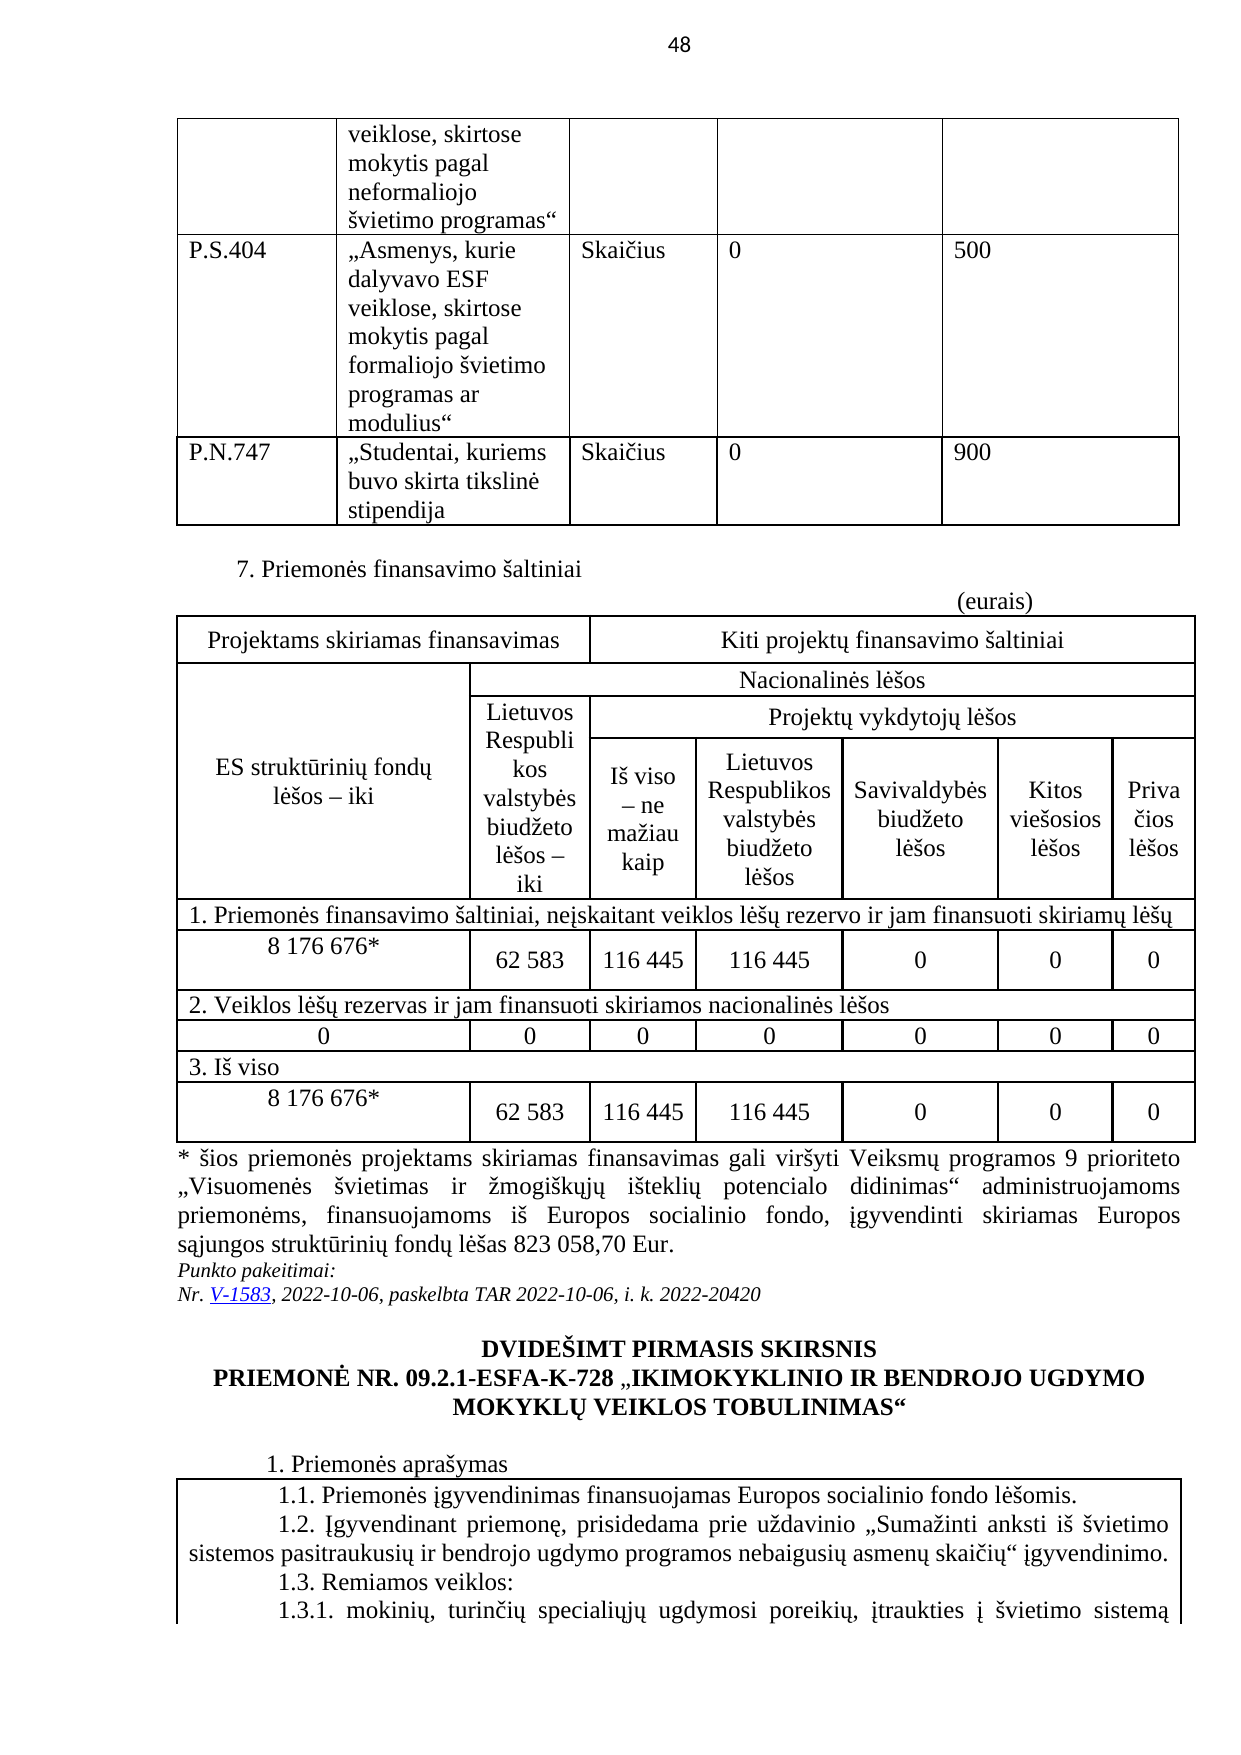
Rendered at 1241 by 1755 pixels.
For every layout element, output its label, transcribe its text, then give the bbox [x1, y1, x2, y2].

table_cell 116 445 [591, 931, 695, 988]
table_cell 0 [718, 235, 942, 436]
table_cell 3. Iš viso [178, 1052, 1194, 1081]
text 7. Priemonės finansavimo šaltiniai [177, 554, 1181, 583]
table_cell 0 [1114, 931, 1194, 988]
text PRIEMONĖ NR. 09.2.1-ESFA-K-728 „IKIMOKYKLINIO IR BENDROJO UGDYMO MOKYKLŲ VEIKLOS TOBULINIMAS“ [177, 1363, 1181, 1421]
table_cell Privačios lėšos [1114, 739, 1194, 898]
table_header Projektams skiriamas finansavimas [178, 617, 589, 662]
table_cell [570, 119, 717, 234]
table_cell 116 445 [697, 1083, 841, 1141]
text 1. Priemonės aprašymas [177, 1449, 1181, 1478]
table_cell Skaičius [570, 235, 717, 436]
table_cell Nacionalinės lėšos [471, 664, 1194, 695]
table_cell 8 176 676* [178, 1083, 469, 1141]
table_cell 0 [718, 438, 941, 524]
table_cell 1.2. Įgyvendinant priemonę, prisidedama prie uždavinio „Sumažinti anksti iš švietimo sistemos pasitraukusių ir bendrojo ugdymo programos nebaigusių asmenų skaičių“ įgyvendinimo. [178, 1509, 1180, 1567]
table_cell 62 583 [471, 931, 589, 988]
table_cell 0 [999, 1083, 1111, 1141]
table_cell 500 [943, 235, 1178, 436]
table_cell 0 [844, 1083, 997, 1141]
table_cell [178, 119, 336, 234]
table_cell 0 [471, 1021, 589, 1050]
table_cell 8 176 676* [178, 931, 469, 988]
table_cell Iš viso – ne mažiau kaip [591, 739, 695, 898]
table_cell 0 [844, 1021, 997, 1050]
table_cell ES struktūrinių fondų lėšos – iki [178, 664, 469, 898]
table_cell „Asmenys, kurie dalyvavo ESF veiklose, skirtose mokytis pagal formaliojo švietimo programas ar modulius“ [337, 235, 569, 436]
table_header 1.1. Priemonės įgyvendinimas finansuojamas Europos socialinio fondo lėšomis. [178, 1480, 1180, 1509]
table_cell veiklose, skirtose mokytis pagal neformaliojo švietimo programas“ [337, 119, 569, 234]
table_cell 1.3. Remiamos veiklos: 1.3.1. mokinių, turinčių specialiųjų ugdymosi poreikių, įtraukties į švietimo sistemą [178, 1567, 1180, 1624]
table_cell 0 [1114, 1083, 1194, 1141]
table_cell 0 [591, 1021, 695, 1050]
text (eurais) [957, 586, 1181, 614]
table_cell 0 [178, 1021, 469, 1050]
table_cell 1. Priemonės finansavimo šaltiniai, neįskaitant veiklos lėšų rezervo ir jam finansuoti skiriamų lėšų [178, 900, 1194, 929]
table_cell 62 583 [471, 1083, 589, 1141]
table_cell Lietuvos Respublikos valstybės biudžeto lėšos – iki [471, 697, 589, 898]
table_cell 0 [1114, 1021, 1194, 1050]
table_cell 0 [844, 931, 997, 988]
table_cell [943, 119, 1178, 234]
text * šios priemonės projektams skiriamas finansavimas gali viršyti Veiksmų programos 9 prioriteto „Visuomenės švietimas ir žmogiškųjų išteklių potencialo didinimas“ administruojamoms priemonėms, finansuojamoms iš Europos socialinio fondo, įgyvendinti skiriamas Europos sąjungos struktūrinių fondų lėšas 823 058,70 Eur. [177, 1143, 1181, 1258]
table_cell 0 [999, 1021, 1111, 1050]
text DVIDEŠIMT PIRMASIS SKIRSNIS [177, 1334, 1181, 1363]
table_cell 116 445 [591, 1083, 695, 1141]
table_header Kiti projektų finansavimo šaltiniai [591, 617, 1194, 662]
table_cell Projektų vykdytojų lėšos [591, 697, 1194, 737]
table_cell 0 [999, 931, 1111, 988]
table_cell Savivaldybės biudžeto lėšos [844, 739, 997, 898]
table_cell 900 [943, 438, 1178, 524]
table_cell P.N.747 [178, 438, 336, 524]
table_cell Kitos viešosios lėšos [999, 739, 1111, 898]
text Nr. V-1583, 2022-10-06, paskelbta TAR 2022-10-06, i. k. 2022-20420 [177, 1282, 1181, 1306]
text Punkto pakeitimai: [177, 1258, 1181, 1282]
table_cell P.S.404 [178, 235, 336, 436]
table_cell 0 [697, 1021, 841, 1050]
table_cell Skaičius [571, 438, 716, 524]
table_cell 116 445 [697, 931, 841, 988]
table_cell 2. Veiklos lėšų rezervas ir jam finansuoti skiriamos nacionalinės lėšos [178, 991, 1194, 1019]
table_cell „Studentai, kuriems buvo skirta tikslinė stipendija [338, 438, 569, 524]
table_cell Lietuvos Respublikos valstybės biudžeto lėšos [697, 739, 841, 898]
table_cell [718, 119, 942, 234]
